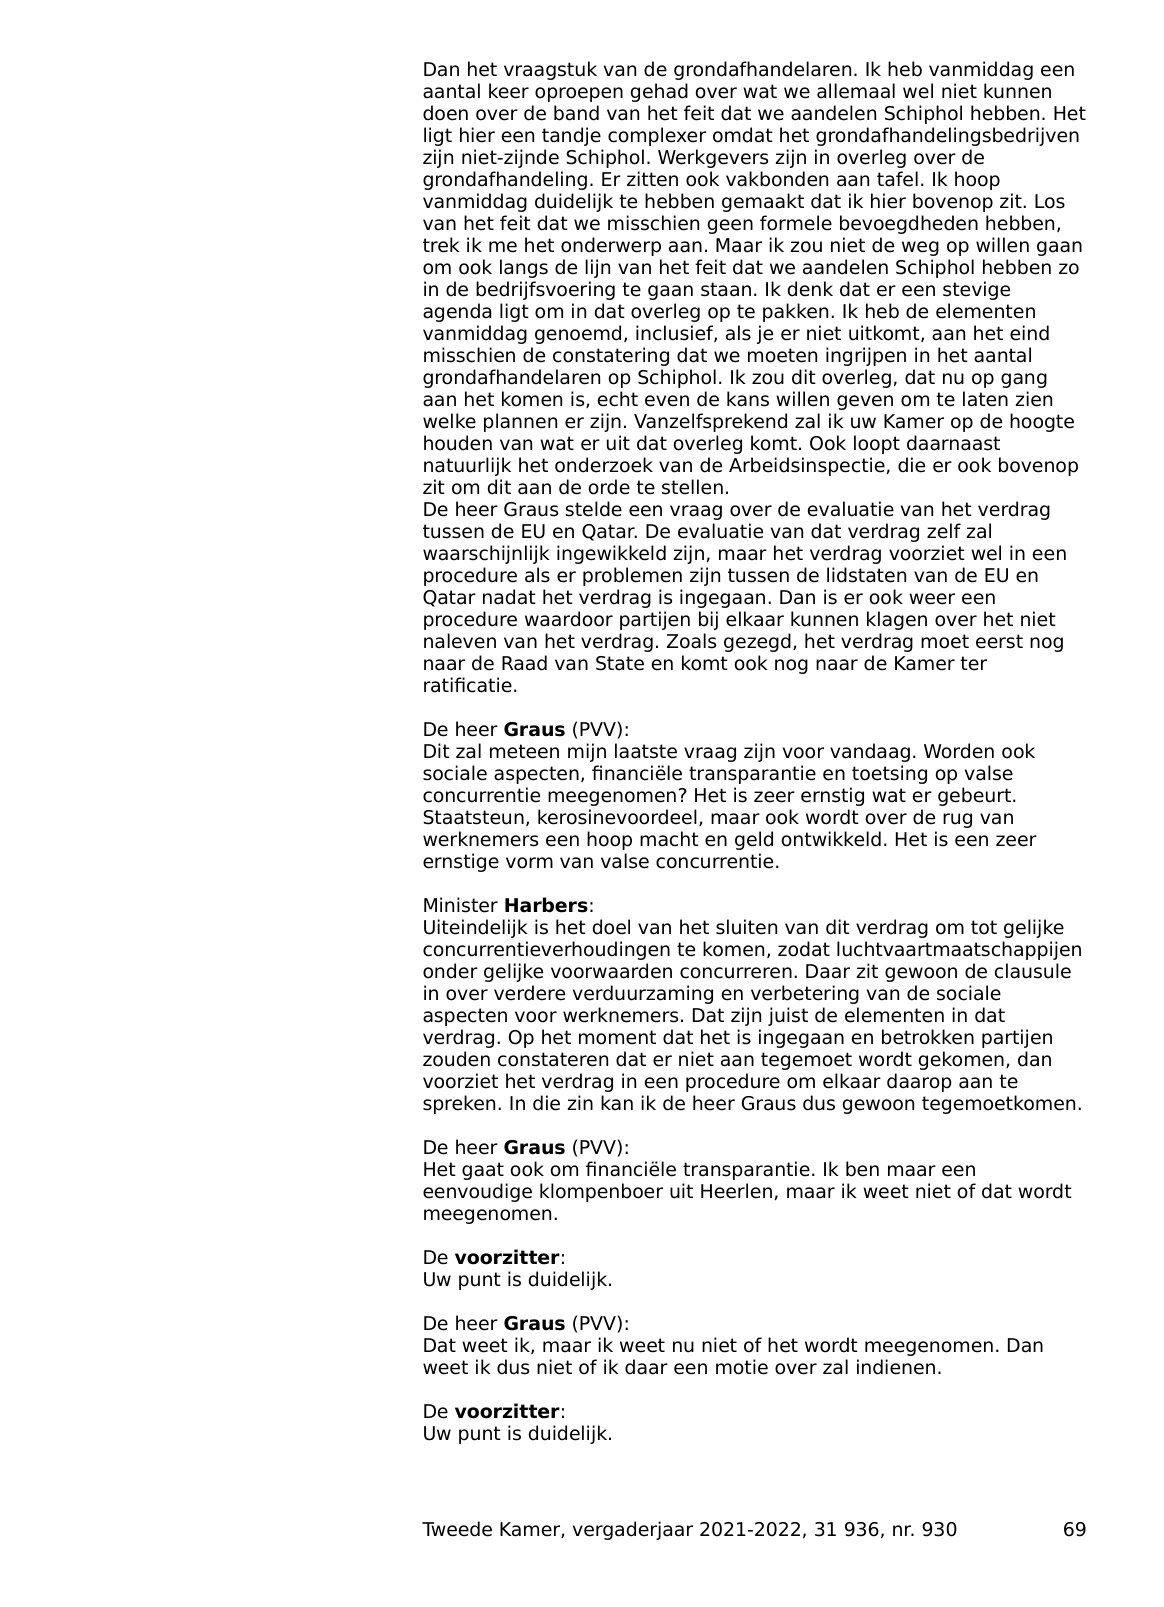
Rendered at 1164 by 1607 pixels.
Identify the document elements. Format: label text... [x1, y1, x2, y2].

text De heer Graus (PVV): [422, 1313, 1087, 1335]
text Het gaat ook om financiële transparantie. Ik ben maar een eenvoudige klompenboer uit Heerlen, maar ik weet niet of dat wordt meegenomen. [422, 1159, 1087, 1224]
text Dit zal meteen mijn laatste vraag zijn voor vandaag. Worden ook sociale aspecten, financiële transparantie en toetsing op valse concurrentie meegenomen? Het is zeer ernstig wat er gebeurt. Staatsteun, kerosinevoordeel, maar ook wordt over de rug van werknemers een hoop macht en geld ontwikkeld. Het is een zeer ernstige vorm van valse concurrentie. [422, 741, 1087, 872]
text Dan het vraagstuk van de grondafhandelaren. Ik heb vanmiddag een aantal keer oproepen gehad over wat we allemaal wel niet kunnen doen over de band van het feit dat we aandelen Schiphol hebben. Het ligt hier een tandje complexer omdat het grondafhandelingsbedrijven zijn niet-zijnde Schiphol. Werkgevers zijn in overleg over de grondafhandeling. Er zitten ook vakbonden aan tafel. Ik hoop vanmiddag duidelijk te hebben gemaakt dat ik hier bovenop zit. Los van het feit dat we misschien geen formele bevoegdheden hebben, trek ik me het onderwerp aan. Maar ik zou niet de weg op willen gaan om ook langs de lijn van het feit dat we aandelen Schiphol hebben zo in de bedrijfsvoering te gaan staan. Ik denk dat er een stevige agenda ligt om in dat overleg op te pakken. Ik heb de elementen vanmiddag genoemd, inclusief, als je er niet uitkomt, aan het eind misschien de constatering dat we moeten ingrijpen in het aantal grondafhandelaren op Schiphol. Ik zou dit overleg, dat nu op gang aan het komen is, echt even de kans willen geven om te laten zien welke plannen er zijn. Vanzelfsprekend zal ik uw Kamer op de hoogte houden van wat er uit dat overleg komt. Ook loopt daarnaast natuurlijk het onderzoek van de Arbeidsinspectie, die er ook bovenop zit om dit aan de orde te stellen. [422, 59, 1087, 499]
text De heer Graus (PVV): [422, 719, 1087, 741]
text De voorzitter: [422, 1401, 1087, 1423]
text Minister Harbers: [422, 895, 1087, 917]
text De heer Graus (PVV): [422, 1137, 1087, 1159]
text Uw punt is duidelijk. [422, 1269, 1087, 1291]
text De heer Graus stelde een vraag over de evaluatie van het verdrag tussen de EU en Qatar. De evaluatie van dat verdrag zelf zal waarschijnlijk ingewikkeld zijn, maar het verdrag voorziet wel in een procedure als er problemen zijn tussen de lidstaten van de EU en Qatar nadat het verdrag is ingegaan. Dan is er ook weer een procedure waardoor partijen bij elkaar kunnen klagen over het niet naleven van het verdrag. Zoals gezegd, het verdrag moet eerst nog naar de Raad van State en komt ook nog naar de Kamer ter ratificatie. [422, 499, 1087, 696]
text De voorzitter: [422, 1247, 1087, 1269]
text Uiteindelijk is het doel van het sluiten van dit verdrag om tot gelijke concurrentieverhoudingen te komen, zodat luchtvaartmaatschappijen onder gelijke voorwaarden concurreren. Daar zit gewoon de clausule in over verdere verduurzaming en verbetering van de sociale aspecten voor werknemers. Dat zijn juist de elementen in dat verdrag. Op het moment dat het is ingegaan en betrokken partijen zouden constateren dat er niet aan tegemoet wordt gekomen, dan voorziet het verdrag in een procedure om elkaar daarop aan te spreken. In die zin kan ik de heer Graus dus gewoon tegemoetkomen. [422, 917, 1087, 1114]
text Uw punt is duidelijk. [422, 1423, 1087, 1445]
text Dat weet ik, maar ik weet nu niet of het wordt meegenomen. Dan weet ik dus niet of ik daar een motie over zal indienen. [422, 1335, 1087, 1379]
